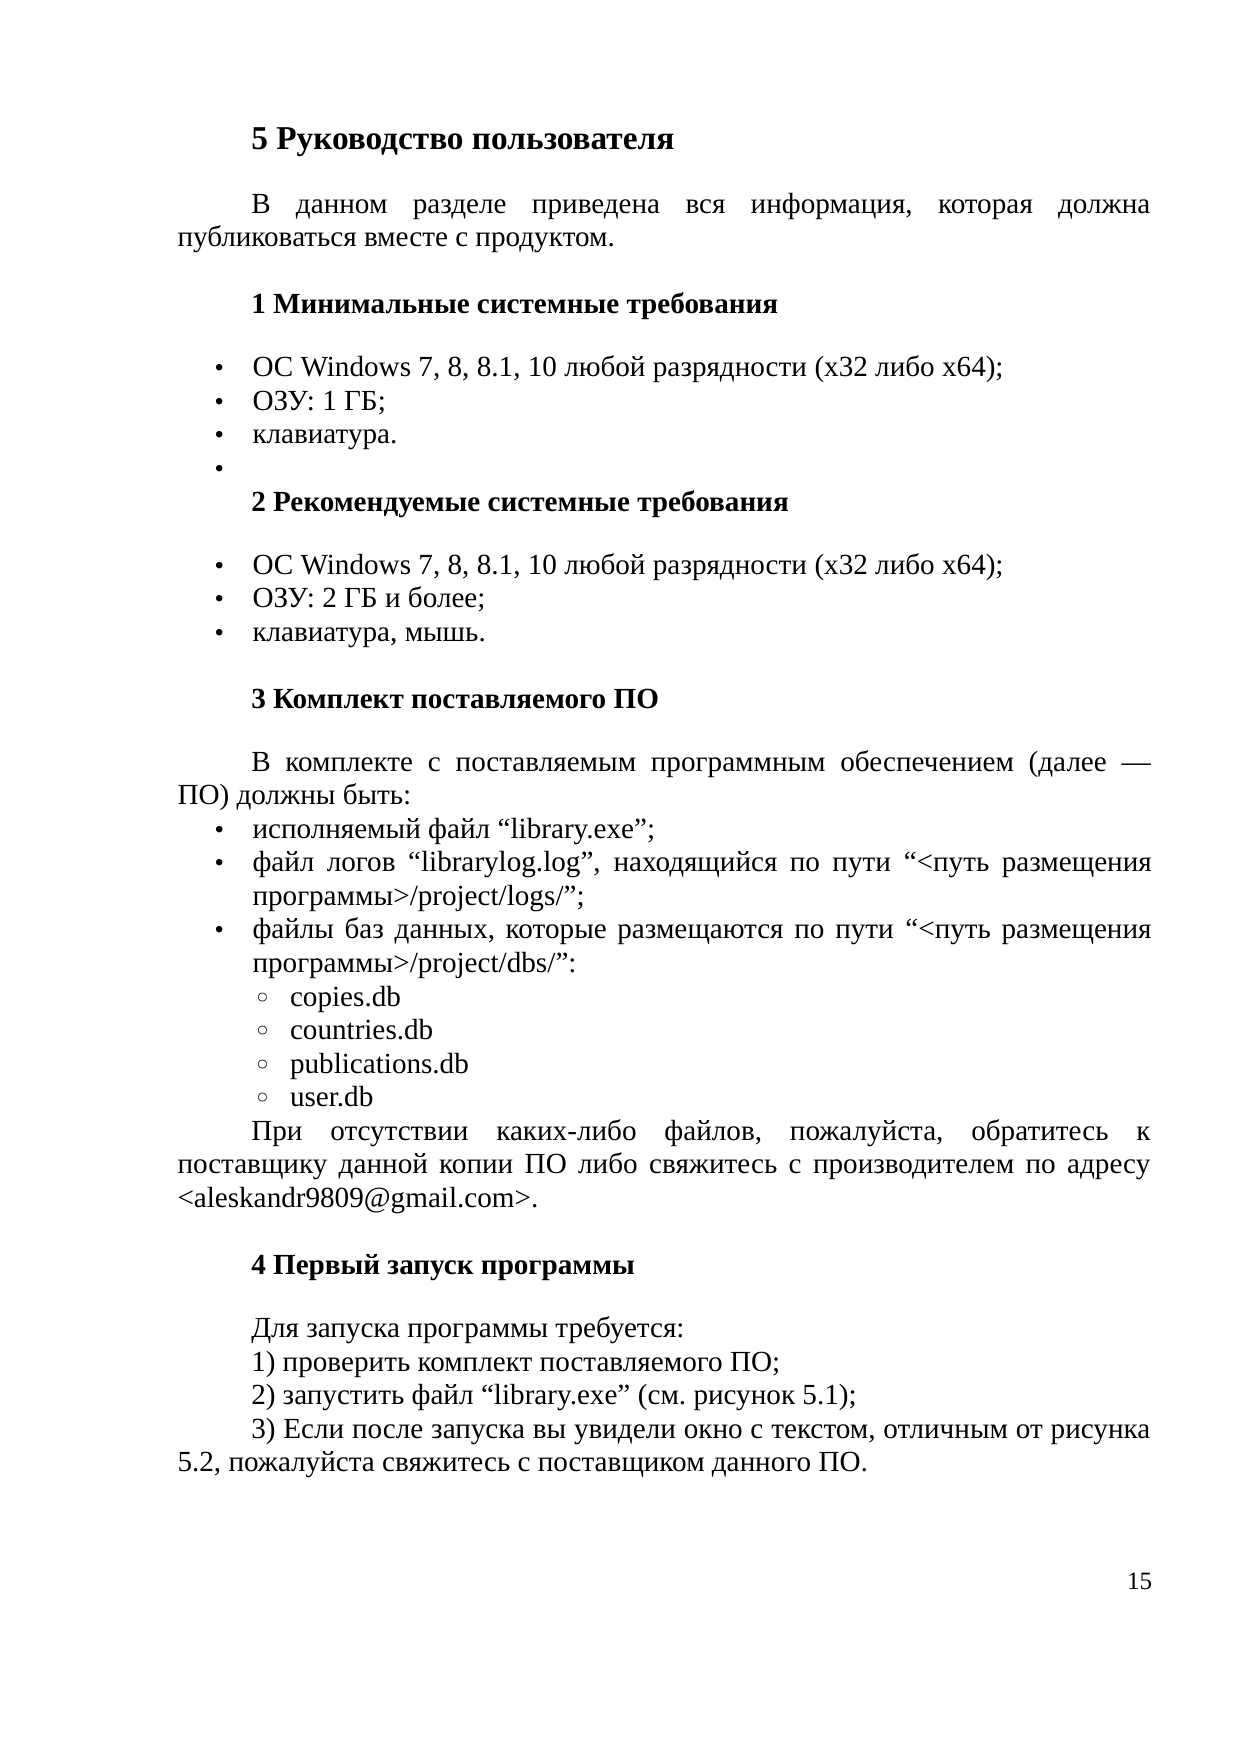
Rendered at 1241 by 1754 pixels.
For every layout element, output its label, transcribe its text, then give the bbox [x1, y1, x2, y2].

text Для запуска программы требуется: [177, 1310, 1152, 1344]
subtitle 5 Руководство пользователя [251, 118, 1152, 156]
list ОЗУ: 2 ГБ и более; [215, 580, 1152, 614]
list copies.db [252, 979, 1152, 1012]
list исполняемый файл “library.exe”; [215, 811, 1152, 844]
text 1) проверить комплект поставляемого ПО; [177, 1344, 1152, 1377]
list клавиатура, мышь. [215, 614, 1152, 647]
list publications.db [252, 1046, 1152, 1079]
text 3) Если после запуска вы увидели окно с текстом, отличным от рисунка 5.2, пожалуйста свяжитесь с поставщиком данного ПО. [177, 1411, 1152, 1478]
text 2) запустить файл “library.exe” (см. рисунок 5.1); [177, 1377, 1152, 1411]
list ОС Windows 7, 8, 8.1, 10 любой разрядности (x32 либо x64); [215, 349, 1152, 383]
list файл логов “librarylog.log”, находящийся по пути “<путь размещения программы>/project/logs/”; [215, 844, 1152, 912]
text В данном разделе приведена вся информация, которая должна публиковаться вместе с продуктом. [177, 186, 1152, 253]
text В комплекте с поставляемым программным обеспечением (далее — ПО) должны быть: [177, 744, 1152, 811]
text При отсутствии каких-либо файлов, пожалуйста, обратитесь к поставщику данной копии ПО либо свяжитесь с производителем по адресу <aleskandr9809@gmail.com>. [177, 1113, 1152, 1213]
subtitle 2 Рекомендуемые системные требования [251, 484, 1152, 517]
subtitle 3 Комплект поставляемого ПО [251, 681, 1152, 714]
list ОС Windows 7, 8, 8.1, 10 любой разрядности (x32 либо x64); [215, 547, 1152, 580]
list ОЗУ: 1 ГБ; [215, 383, 1152, 417]
list файлы баз данных, которые размещаются по пути “<путь размещения программы>/project/dbs/”: [215, 912, 1152, 979]
list countries.db [252, 1012, 1152, 1046]
list user.db [252, 1079, 1152, 1113]
subtitle 4 Первый запуск программы [251, 1247, 1152, 1281]
subtitle 1 Минимальные системные требования [251, 287, 1152, 320]
list клавиатура. [215, 417, 1152, 450]
